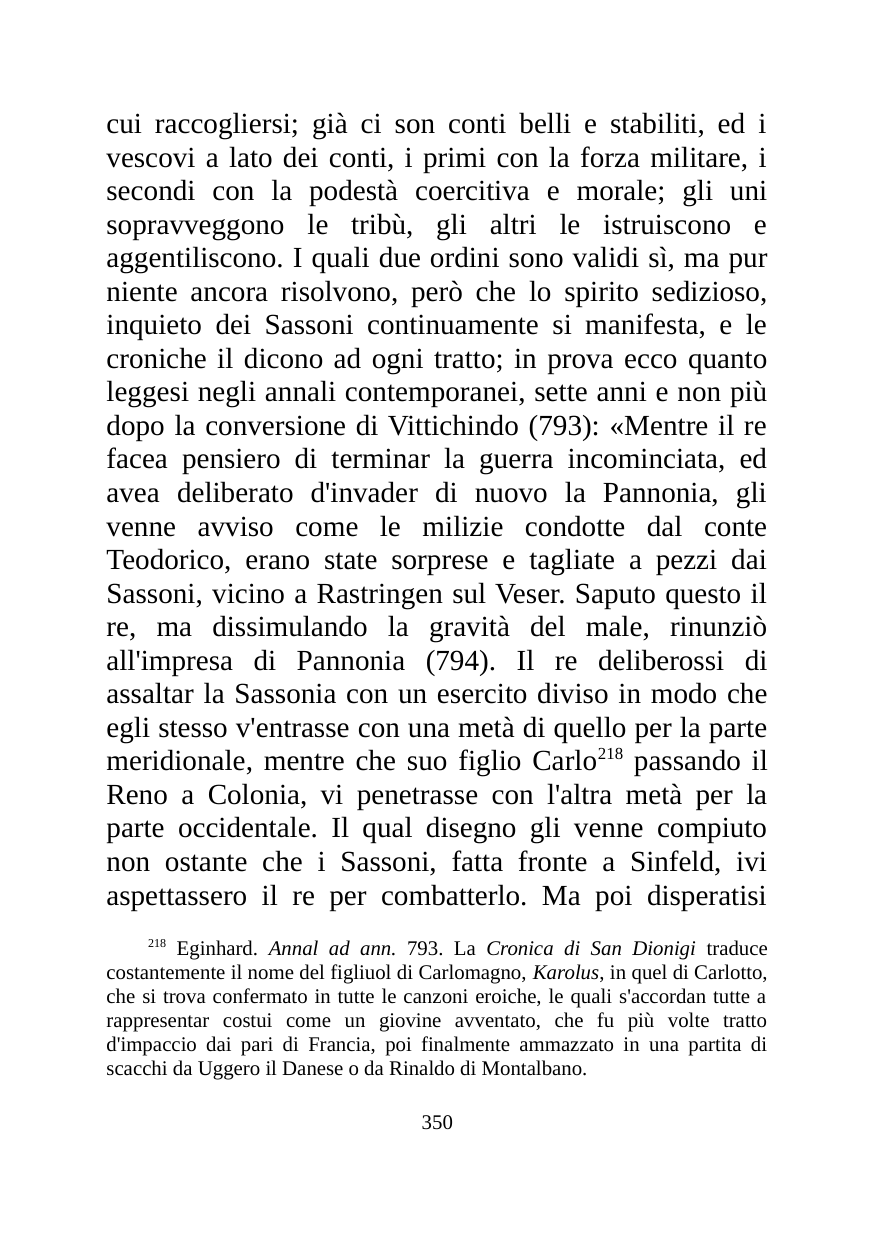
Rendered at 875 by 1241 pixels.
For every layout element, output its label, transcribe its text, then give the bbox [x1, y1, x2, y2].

text cui raccogliersi; già ci son conti belli e stabiliti, ed i vescovi a lato dei conti, i primi con la forza militare, i secondi con la podestà coercitiva e morale; gli uni sopravveggono le tribù, gli altri le istruiscono e aggentiliscono. I quali due ordini sono validi sì, ma pur niente ancora risolvono, però che lo spirito sedizioso, inquieto dei Sassoni continuamente si manifesta, e le croniche il dicono ad ogni tratto; in prova ecco quanto leggesi negli annali contemporanei, sette anni e non più dopo la conversione di Vittichindo (793): «Mentre il re facea pensiero di terminar la guerra incominciata, ed avea deliberato d'invader di nuovo la Pannonia, gli venne avviso come le milizie condotte dal conte Teodorico, erano state sorprese e tagliate a pezzi dai Sassoni, vicino a Rastringen sul Veser. Saputo questo il re, ma dissimulando la gravità del male, rinunziò all'impresa di Pannonia (794). Il re deliberossi di assaltar la Sassonia con un esercito diviso in modo che egli stesso v'entrasse con una metà di quello per la parte meridionale, mentre che suo figlio Carlo passando il Reno a Colonia, vi penetrasse con l'altra metà per la parte occidentale. Il qual disegno gli venne compiuto non ostante che i Sassoni, fatta fronte a Sinfeld, ivi aspettassero il re per combatterlo. Ma poi disperatisi [106, 106, 768, 911]
text Eginhard. Annal ad ann. 793. La Cronica di San Dionigi traduce costantemente il nome del figliuol di Carlomagno, Karolus, in quel di Carlotto, che si trova confermato in tutte le canzoni eroiche, le quali s'accordan tutte a rappresentar costui come un giovine avventato, che fu più volte tratto d'impaccio dai pari di Francia, poi finalmente ammazzato in una partita di scacchi da Uggero il Danese o da Rinaldo di Montalbano. [106, 936, 768, 1080]
